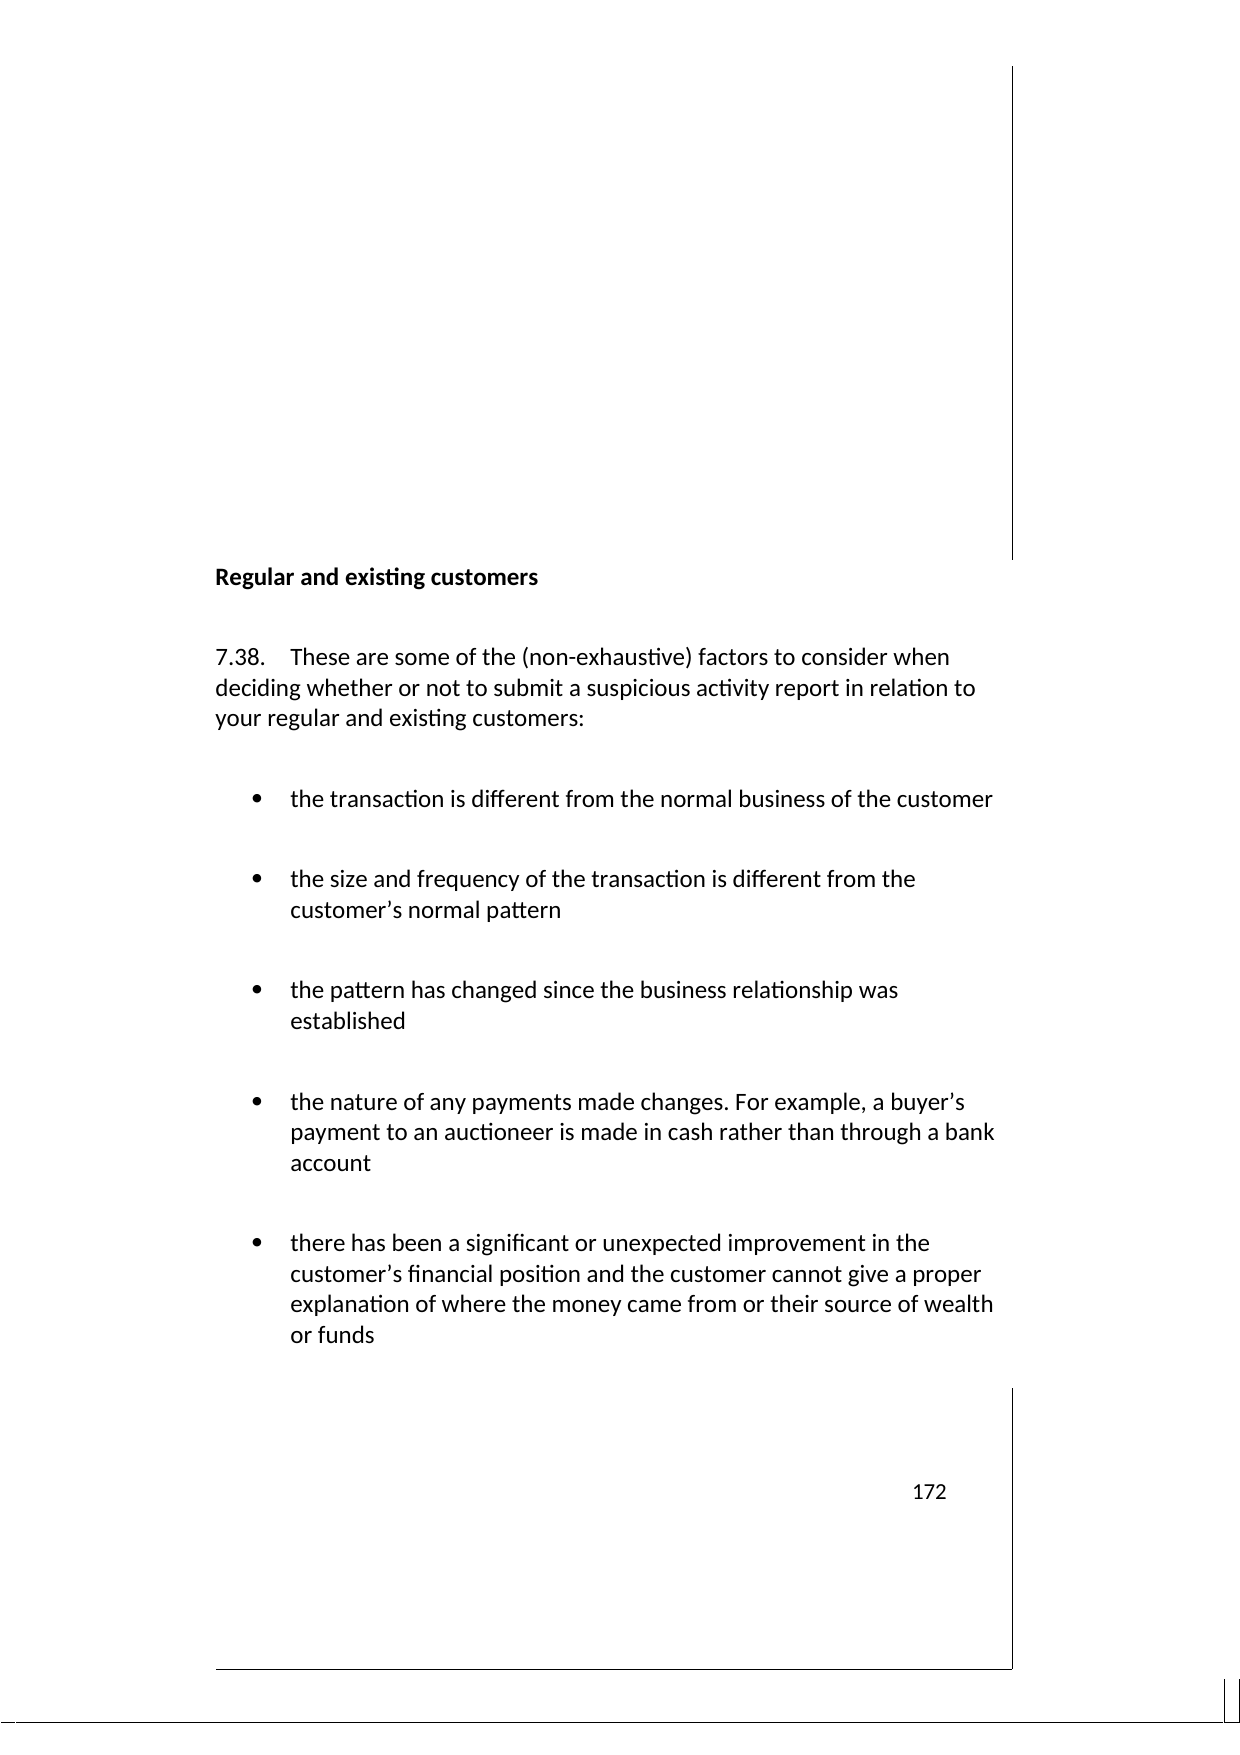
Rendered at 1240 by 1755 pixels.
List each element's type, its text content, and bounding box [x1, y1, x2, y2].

list there has been a significant or unexpected improvement in the customer’s financial position and the customer cannot give a proper explanation of where the money came from or their source of wealth or funds [253, 1227, 1012, 1349]
list the pattern has changed since the business relationship was established [253, 974, 1012, 1036]
subtitle Regular and existing customers [215, 561, 1012, 591]
list the nature of any payments made changes. For example, a buyer’s payment to an auctioneer is made in cash rather than through a bank account [253, 1086, 1012, 1177]
list the transaction is different from the normal business of the customer [253, 783, 1012, 813]
list the size and frequency of the transaction is different from the customer’s normal pattern [253, 863, 1012, 924]
list These are some of the (non-exhaustive) factors to consider when deciding whether or not to submit a suspicious activity report in relation to your regular and existing customers: [215, 641, 1012, 733]
